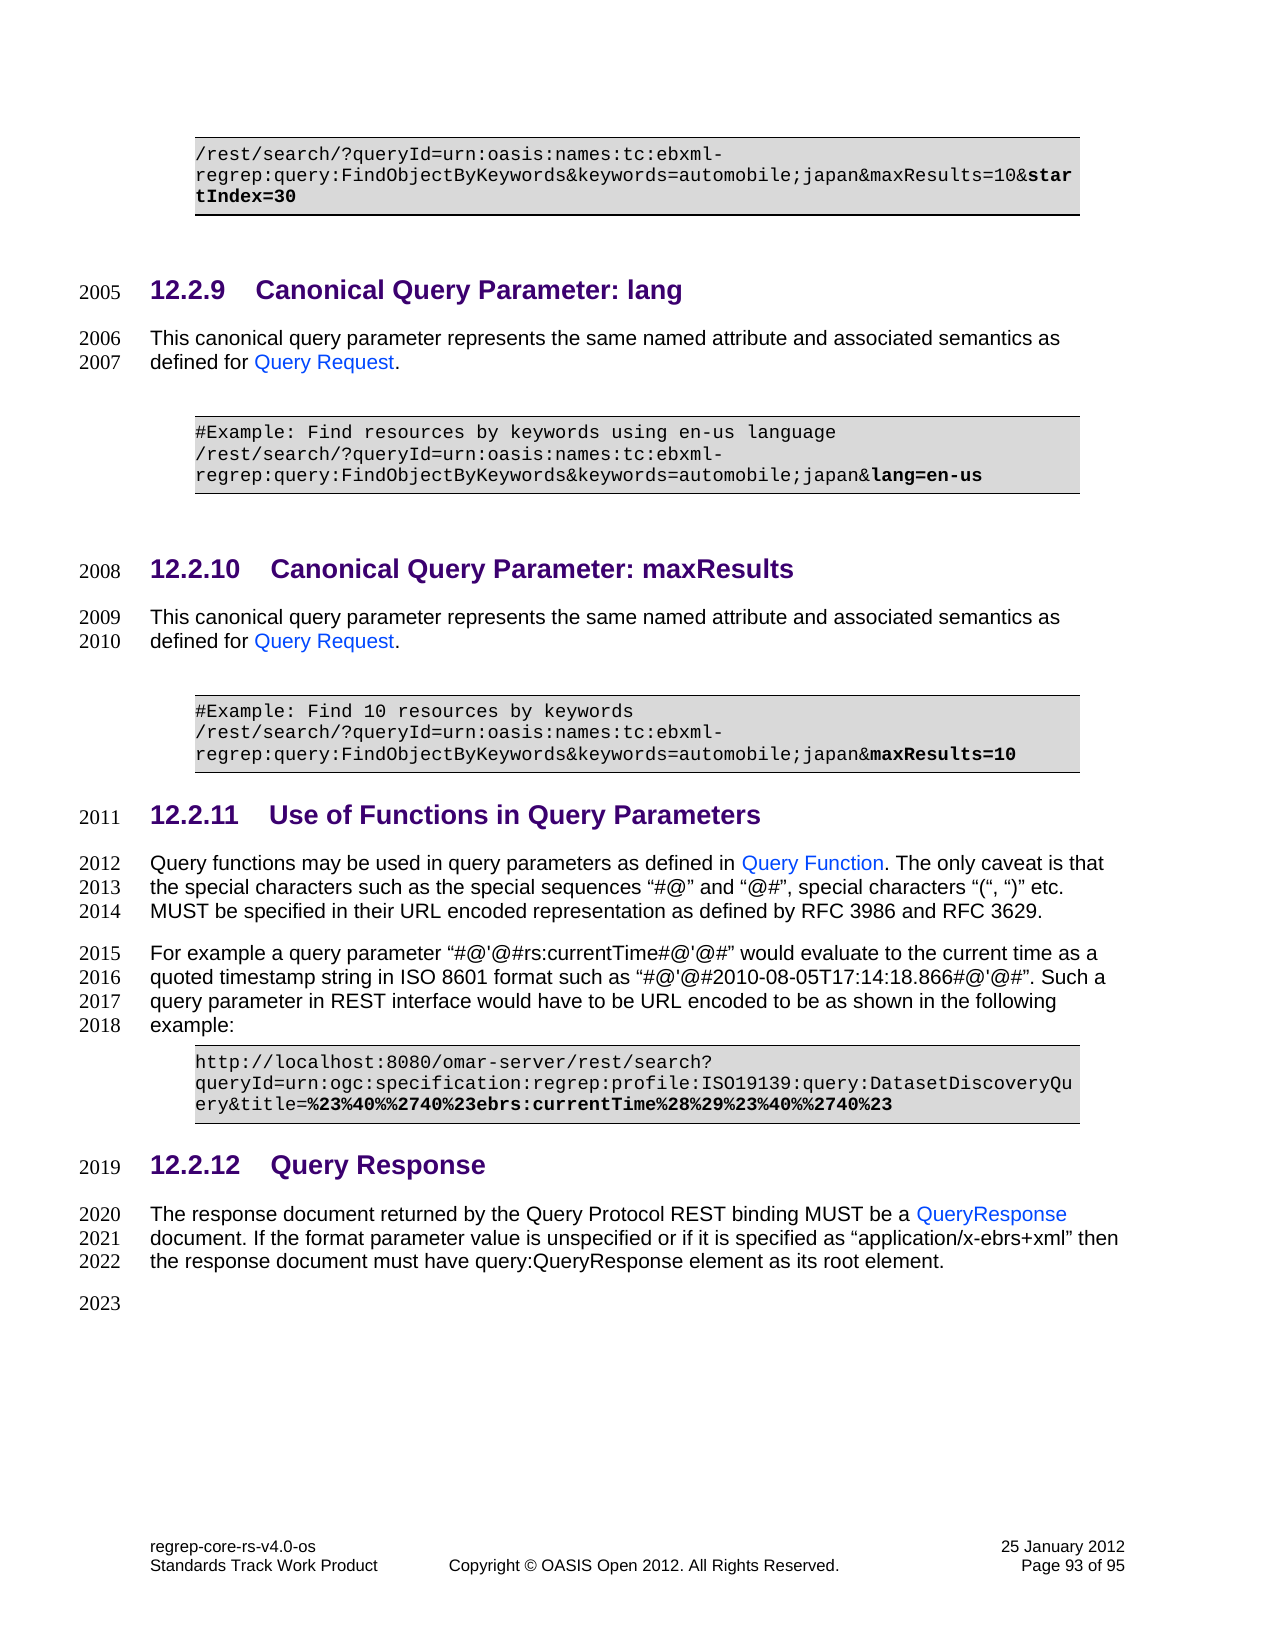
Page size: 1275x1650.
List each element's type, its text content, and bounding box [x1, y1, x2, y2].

text http://localhost:8080/omar-server/rest/search?queryId=urn:ogc:specification:regrep:profile:ISO19139:query:DatasetDiscoveryQuery&title=%23%40%%2740%23ebrs:currentTime%28%29%23%40%%2740%23 [195, 1046, 1080, 1123]
text #Example: Find resources by keywords using en-us language [195, 417, 1080, 437]
text For example a query parameter “#@'@#rs:currentTime#@'@#” would evaluate to the current time as a quoted timestamp string in ISO 8601 format such as “#@'@#2010-08-05T17:14:18.866#@'@#”. Such a query parameter in REST interface would have to be URL encoded to be as shown in the following example: [150, 941, 1125, 1036]
text #Example: Find 10 resources by keywords [195, 696, 1080, 716]
text /rest/search/?queryId=urn:oasis:names:tc:ebxml-regrep:query:FindObjectByKeywords&keywords=automobile;japan&lang=en-us [195, 437, 1080, 493]
text This canonical query parameter represents the same named attribute and associated semantics as defined for Query Request. [150, 605, 1125, 653]
subtitle Use of Functions in Query Parameters [150, 799, 1125, 830]
text The response document returned by the Query Protocol REST binding MUST be a QueryResponse document. If the format parameter value is unspecified or if it is specified as “application/x-ebrs+xml” then the response document must have query:QueryResponse element as its root element. [150, 1201, 1125, 1273]
text This canonical query parameter represents the same named attribute and associated semantics as defined for Query Request. [150, 326, 1125, 374]
subtitle Canonical Query Parameter: maxResults [150, 553, 1125, 584]
text Query functions may be used in query parameters as defined in Query Function. The only caveat is that the special characters such as the special sequences “#@” and “@#”, special characters “(“, “)” etc. MUST be specified in their URL encoded representation as defined by RFC 3986 and RFC 3629. [150, 851, 1125, 923]
subtitle Canonical Query Parameter: lang [150, 274, 1125, 305]
text /rest/search/?queryId=urn:oasis:names:tc:ebxml-regrep:query:FindObjectByKeywords&keywords=automobile;japan&maxResults=10&startIndex=30 [195, 138, 1080, 214]
subtitle Query Response [150, 1149, 1125, 1181]
text /rest/search/?queryId=urn:oasis:names:tc:ebxml-regrep:query:FindObjectByKeywords&keywords=automobile;japan&maxResults=10 [195, 716, 1080, 772]
